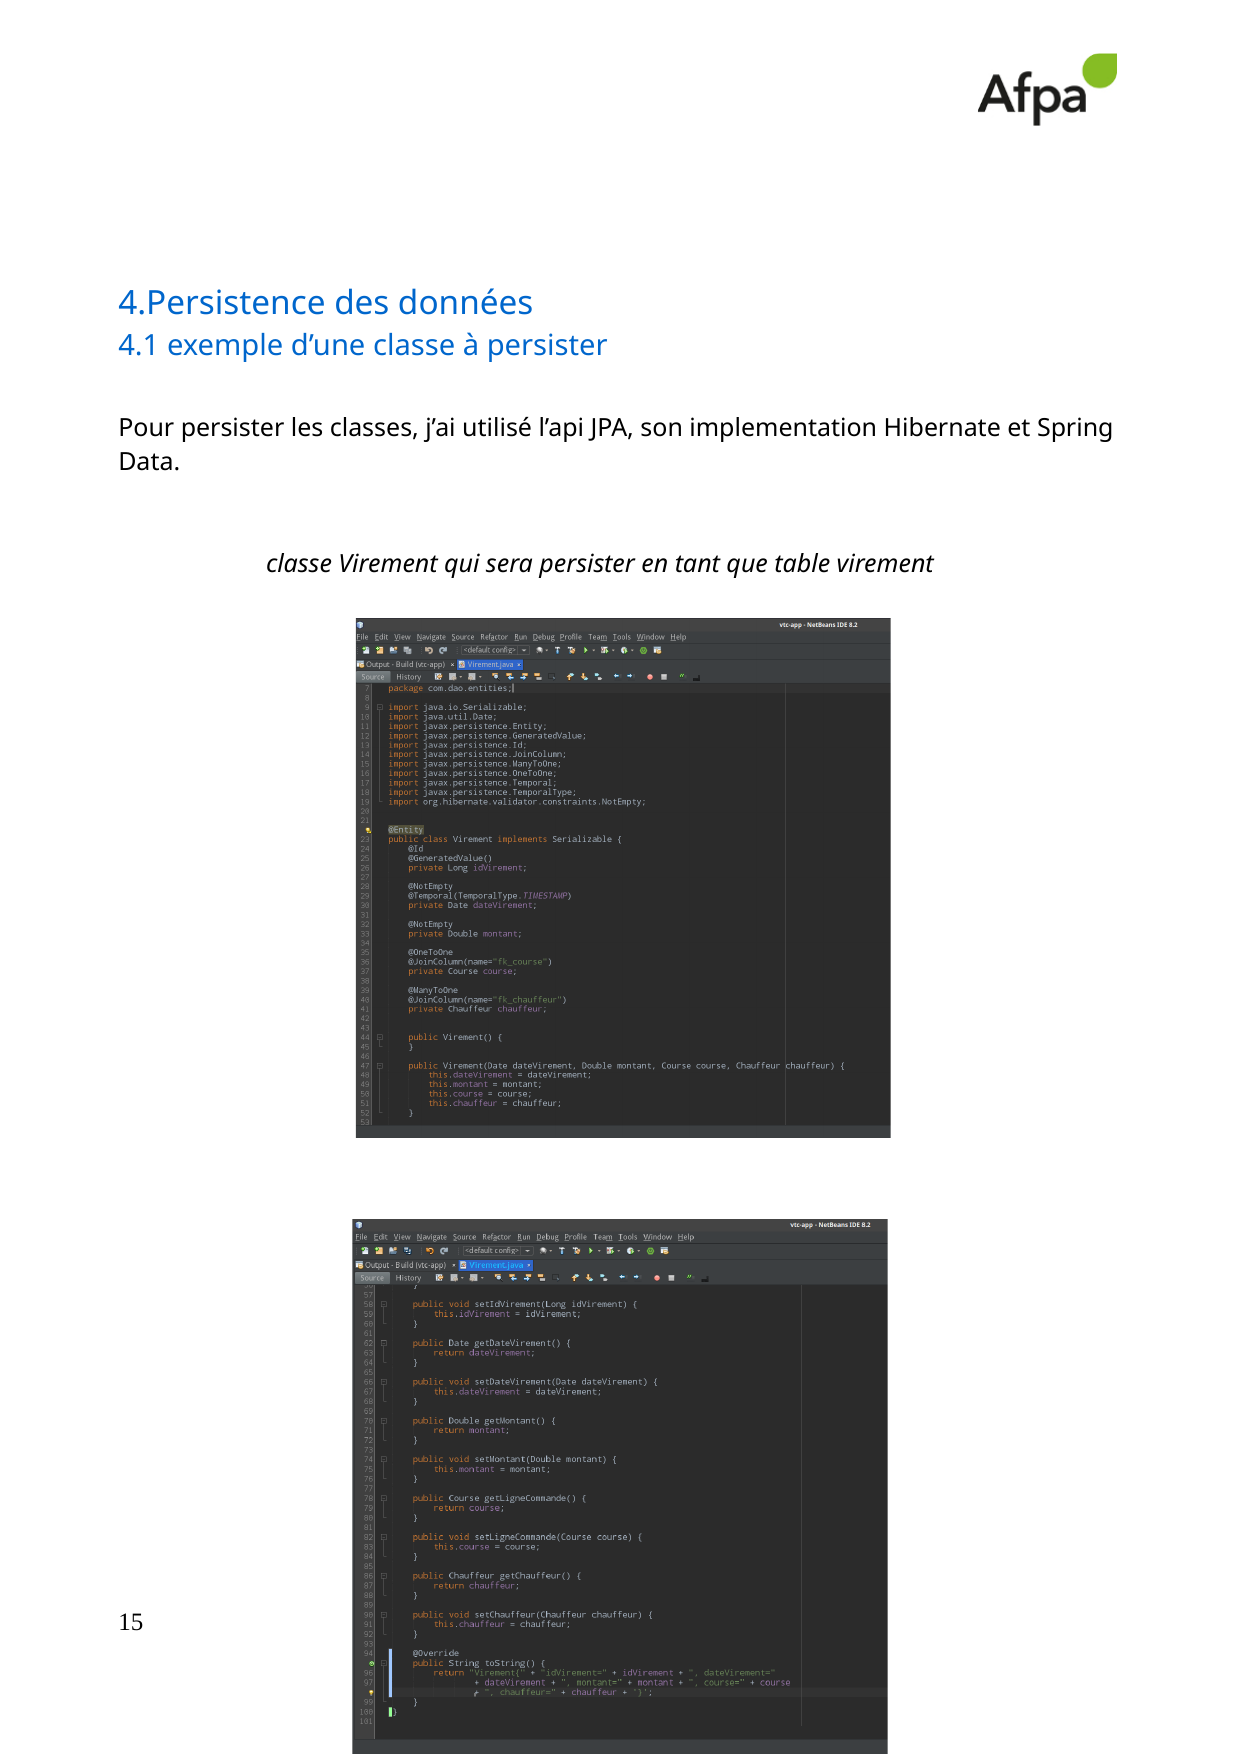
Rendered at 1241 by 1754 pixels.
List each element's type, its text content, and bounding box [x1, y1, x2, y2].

picture [355, 618, 891, 1138]
picture [977, 53, 1117, 126]
text 4.1 exemple d’une classe à persister [118, 324, 1122, 364]
picture [352, 1219, 888, 1754]
text classe Virement qui sera persister en tant que table virement [118, 546, 1122, 580]
text 4.Persistence des données [118, 279, 1122, 324]
text Pour persister les classes, j’ai utilisé l’api JPA, son implementation Hibernate et Spring Data. [118, 409, 1122, 478]
